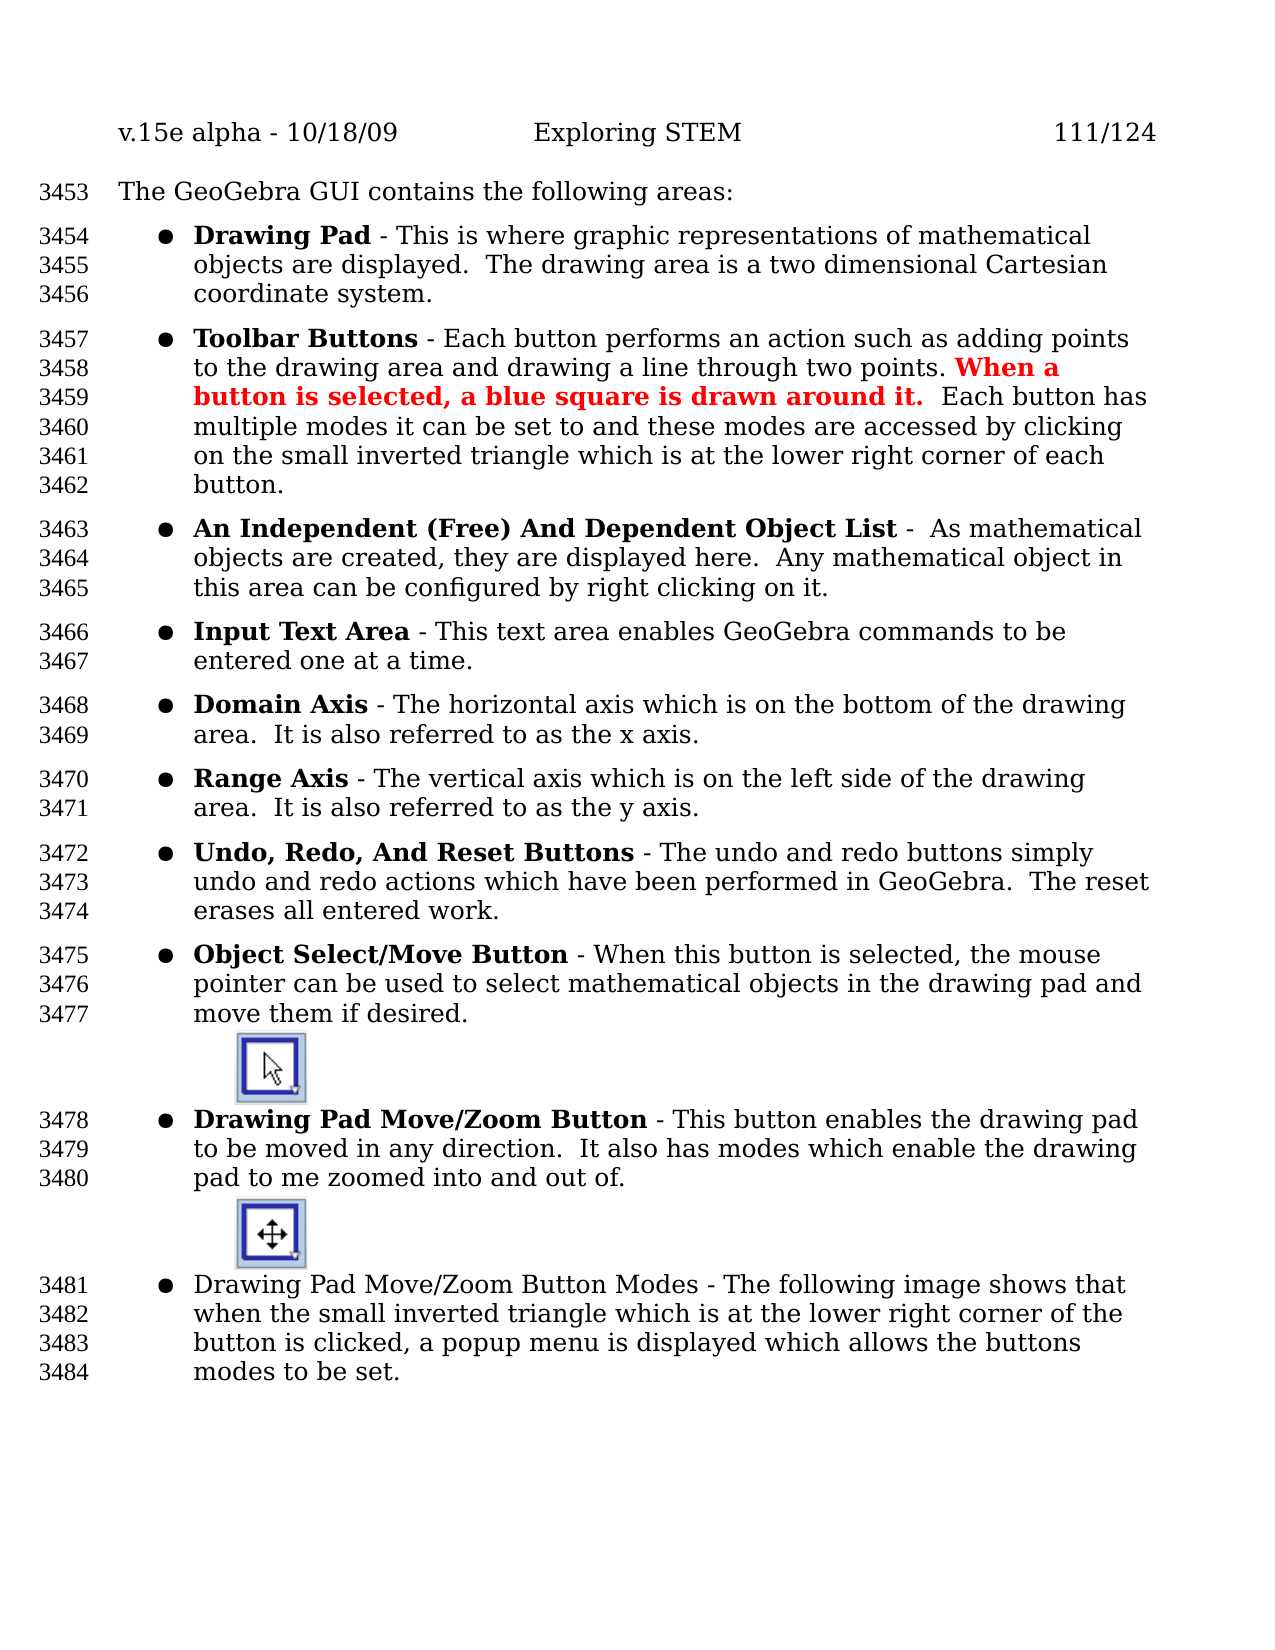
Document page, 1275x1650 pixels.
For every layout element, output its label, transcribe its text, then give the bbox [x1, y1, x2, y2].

list Range Axis - The vertical axis which is on the left side of the drawing area. It is also referred to as the y axis. [156, 764, 1157, 823]
list Toolbar Buttons - Each button performs an action such as adding points to the drawing area and drawing a line through two points. When a button is selected, a blue square is drawn around it. Each button has multiple modes it can be set to and these modes are accessed by clicking on the small inverted triangle which is at the lower right corner of each button. [156, 324, 1157, 499]
picture [234, 1196, 308, 1270]
list Drawing Pad Move/Zoom Button - This button enables the drawing pad to be moved in any direction. It also has modes which enable the drawing pad to me zoomed into and out of. [156, 1105, 1157, 1193]
list Drawing Pad - This is where graphic representations of mathematical objects are displayed. The drawing area is a two dimensional Cartesian coordinate system. [156, 221, 1157, 309]
picture [234, 1030, 308, 1105]
list Drawing Pad Move/Zoom Button Modes - The following image shows that when the small inverted triangle which is at the lower right corner of the button is clicked, a popup menu is displayed which allows the buttons modes to be set. [156, 1208, 1157, 1387]
list An Independent (Free) And Dependent Object List - As mathematical objects are created, they are displayed here. Any mathematical object in this area can be configured by right clicking on it. [156, 514, 1157, 602]
list Input Text Area - This text area enables GeoGebra commands to be entered one at a time. [156, 617, 1157, 676]
list Object Select/Move Button - When this button is selected, the mouse pointer can be used to select mathematical objects in the drawing pad and move them if desired. [156, 940, 1157, 1028]
list Domain Axis - The horizontal axis which is on the bottom of the drawing area. It is also referred to as the x axis. [156, 691, 1157, 749]
list Undo, Redo, And Reset Buttons - The undo and redo buttons simply undo and redo actions which have been performed in GeoGebra. The reset erases all entered work. [156, 838, 1157, 925]
text The GeoGebra GUI contains the following areas: [118, 177, 1157, 206]
